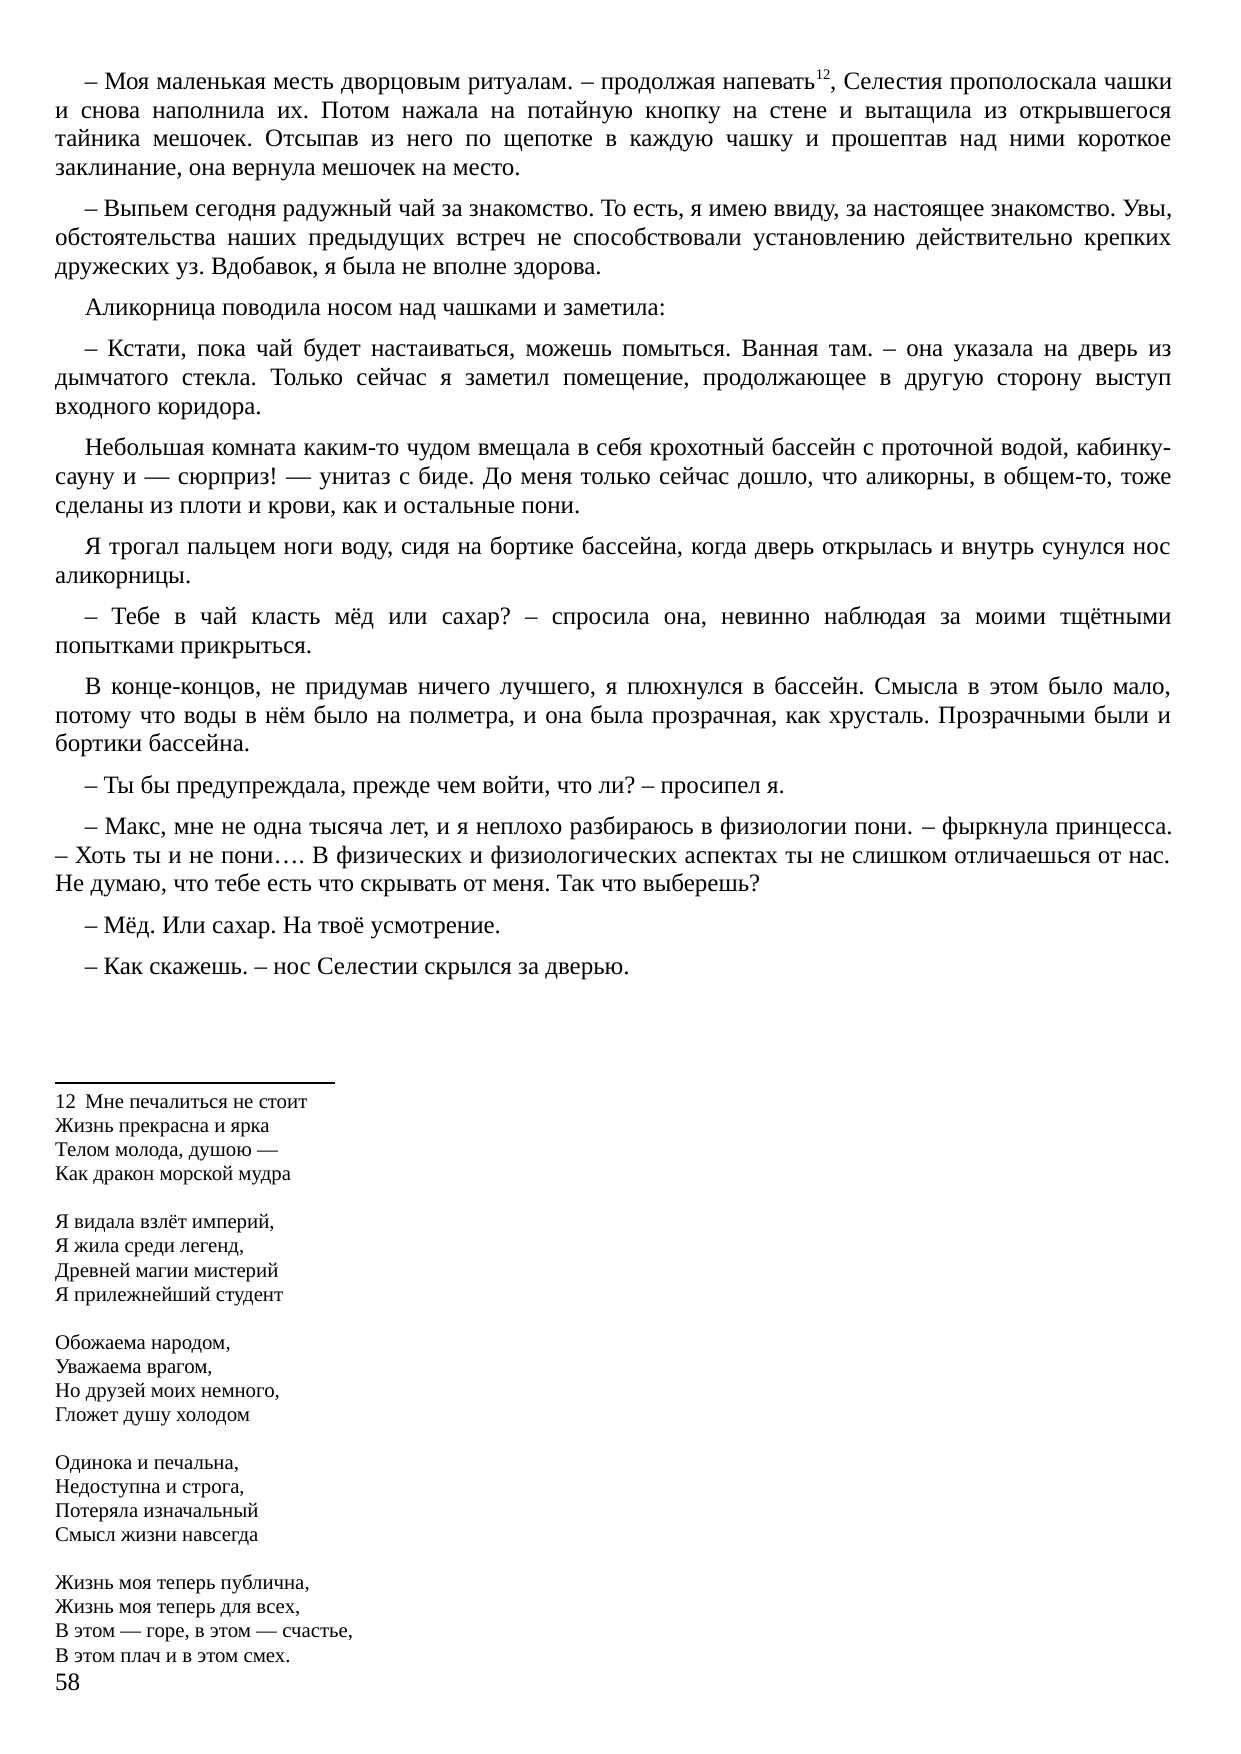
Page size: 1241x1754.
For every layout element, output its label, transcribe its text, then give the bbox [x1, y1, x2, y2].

text – Мёд. Или сахар. На твоё усмотрение. [55, 910, 1173, 938]
text В этом плач и в этом смех. [55, 1642, 1173, 1667]
text – Выпьем сегодня радужный чай за знакомство. То есть, я имею ввиду, за настоящее знакомство. Увы, обстоятельства наших предыдущих встреч не способствовали установлению действительно крепких дружеских уз. Вдобавок, я была не вполне здорова. [55, 193, 1173, 280]
text – Моя маленькая месть дворцовым ритуалам. – продолжая напевать, Селестия прополоскала чашки и снова наполнила их. Потом нажала на потайную кнопку на стене и вытащила из открывшегося тайника мешочек. Отсыпав из него по щепотке в каждую чашку и прошептав над ними короткое заклинание, она вернула мешочек на место. [55, 66, 1173, 181]
text Уважаема врагом, [55, 1354, 1173, 1378]
text Мне печалиться не стоит [55, 1089, 1173, 1113]
text Но друзей моих немного, [55, 1378, 1173, 1402]
text Аликорница поводила носом над чашками и заметила: [55, 292, 1173, 321]
text Жизнь прекрасна и ярка [55, 1113, 1173, 1137]
text Гложет душу холодом [55, 1402, 1173, 1426]
text Древней магии мистерий [55, 1257, 1173, 1282]
text Смысл жизни навсегда [55, 1522, 1173, 1546]
text Недоступна и строга, [55, 1474, 1173, 1498]
text – Тебе в чай класть мёд или сахар? – спросила она, невинно наблюдая за моими тщётными попытками прикрыться. [55, 601, 1173, 658]
text Как дракон морской мудра [55, 1161, 1173, 1185]
text – Макс, мне не одна тысяча лет, и я неплохо разбираюсь в физиологии пони. – фыркнула принцесса. – Хоть ты и не пони…. В физических и физиологических аспектах ты не слишком отличаешься от нас. Не думаю, что тебе есть что скрывать от меня. Так что выберешь? [55, 811, 1173, 897]
text Жизнь моя теперь для всех, [55, 1594, 1173, 1618]
text Я видала взлёт империй, [55, 1209, 1173, 1233]
text Небольшая комната каким-то чудом вмещала в себя крохотный бассейн с проточной водой, кабинку-сауну и — сюрприз! — унитаз с биде. До меня только сейчас дошло, что аликорны, в общем-то, тоже сделаны из плоти и крови, как и остальные пони. [55, 432, 1173, 518]
text – Как скажешь. – нос Селестии скрылся за дверью. [55, 951, 1173, 980]
text Я трогал пальцем ноги воду, сидя на бортике бассейна, когда дверь открылась и внутрь сунулся нос аликорницы. [55, 531, 1173, 588]
text Телом молода, душою — [55, 1137, 1173, 1161]
text Я прилежнейший студент [55, 1282, 1173, 1306]
text Одинока и печальна, [55, 1450, 1173, 1474]
text Потеряла изначальный [55, 1498, 1173, 1522]
text В этом — горе, в этом — счастье, [55, 1618, 1173, 1642]
text Жизнь моя теперь публична, [55, 1570, 1173, 1594]
text – Кстати, пока чай будет настаиваться, можешь помыться. Ванная там. – она указала на дверь из дымчатого стекла. Только сейчас я заметил помещение, продолжающее в другую сторону выступ входного коридора. [55, 333, 1173, 420]
text Обожаема народом, [55, 1330, 1173, 1354]
text Я жила среди легенд, [55, 1233, 1173, 1257]
text – Ты бы предупреждала, прежде чем войти, что ли? – просипел я. [55, 770, 1173, 798]
text В конце-концов, не придумав ничего лучшего, я плюхнулся в бассейн. Смысла в этом было мало, потому что воды в нём было на полметра, и она была прозрачная, как хрусталь. Прозрачными были и бортики бассейна. [55, 671, 1173, 757]
